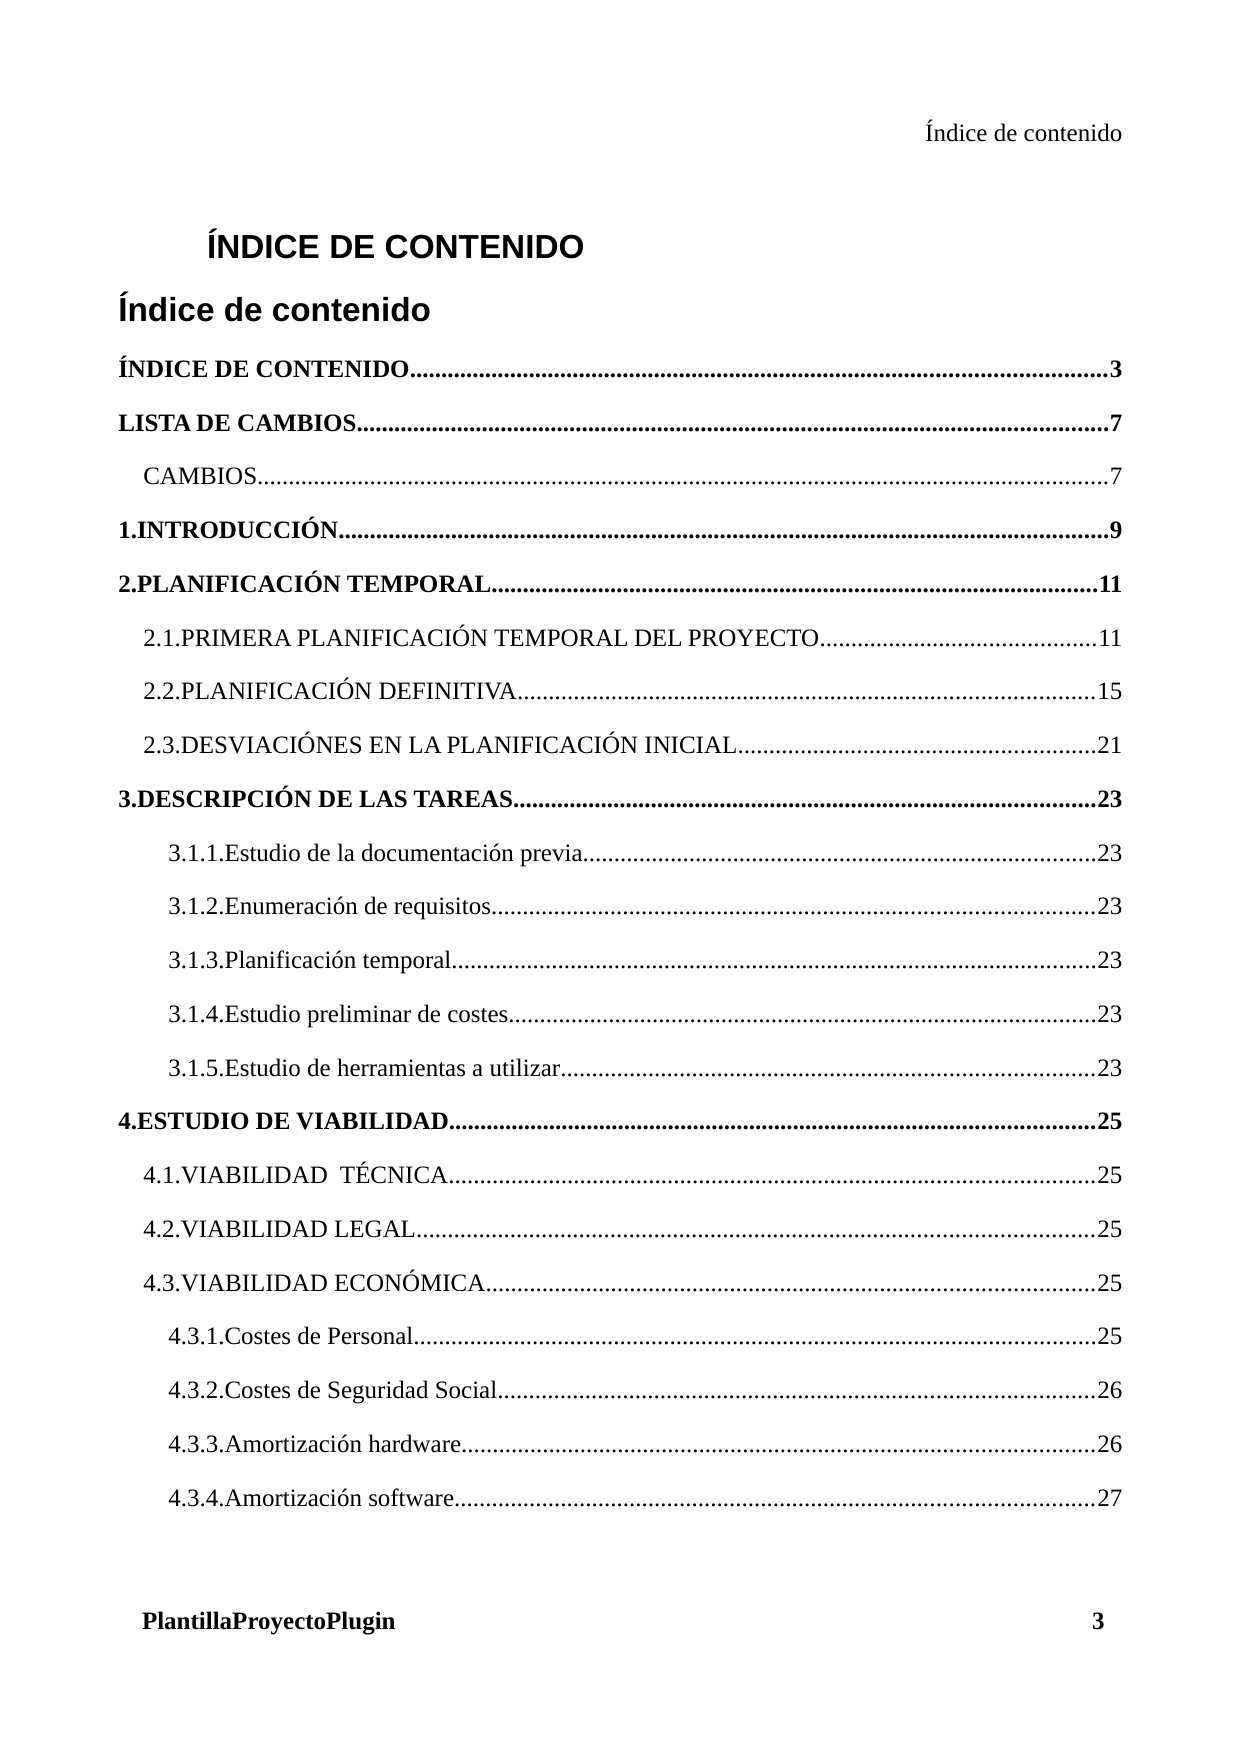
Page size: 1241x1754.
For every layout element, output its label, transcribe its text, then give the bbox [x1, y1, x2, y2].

text 2.1.Primera planificación temporal del proyecto 11 [143, 623, 1122, 651]
text 4.3.Viabilidad económica 25 [143, 1268, 1122, 1296]
subtitle Índice de contenido [118, 291, 1122, 329]
text 4.3.1.Costes de Personal 25 [168, 1321, 1122, 1350]
text 3.Descripción de las tareas 23 [118, 784, 1122, 813]
text 4.2.Viabilidad legal 25 [143, 1214, 1122, 1243]
text 3.1.3.Planificación temporal 23 [168, 945, 1122, 974]
text Cambios 7 [143, 461, 1122, 490]
subtitle Índice de contenido [183, 227, 1122, 266]
text 2.Planificación Temporal 11 [118, 569, 1122, 598]
text 4.3.3.Amortización hardware 26 [168, 1429, 1122, 1458]
text 3.1.5.Estudio de herramientas a utilizar 23 [168, 1053, 1122, 1081]
text 3.1.1.Estudio de la documentación previa 23 [168, 838, 1122, 866]
text 1.introducción 9 [118, 515, 1122, 544]
text Índice de contenido 3 [118, 354, 1122, 383]
text 3.1.4.Estudio preliminar de costes 23 [168, 999, 1122, 1028]
text 3.1.2.Enumeración de requisitos 23 [168, 891, 1122, 920]
text 4.1.Viabilidad técnica 25 [143, 1160, 1122, 1189]
text 2.2.Planificación definitiva 15 [143, 676, 1122, 705]
text Lista de cambios 7 [118, 408, 1122, 436]
text 4.Estudio de viabilidad 25 [118, 1106, 1122, 1135]
text 2.3.Desviaciónes en la planificación inicial 21 [143, 730, 1122, 759]
text 4.3.4.Amortización software 27 [168, 1483, 1122, 1511]
text 4.3.2.Costes de Seguridad Social 26 [168, 1375, 1122, 1404]
